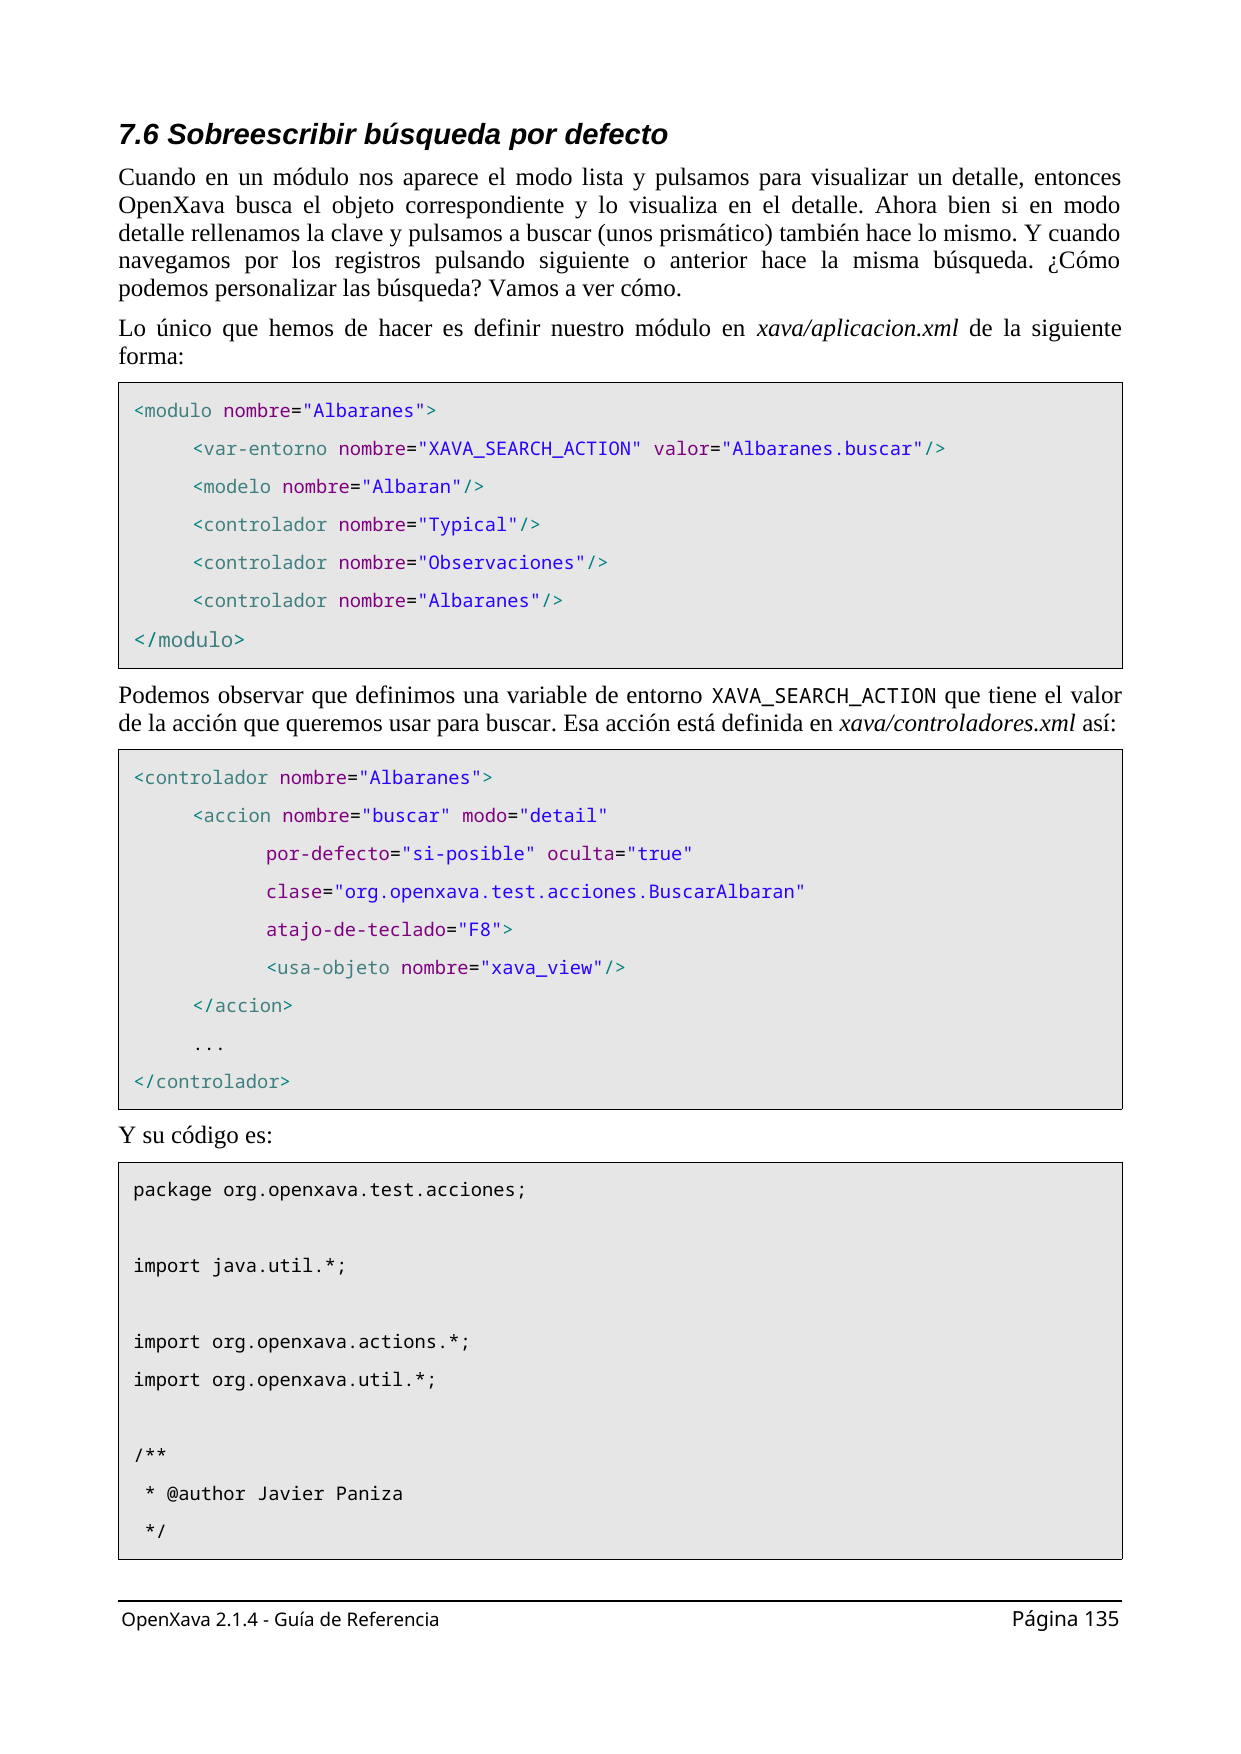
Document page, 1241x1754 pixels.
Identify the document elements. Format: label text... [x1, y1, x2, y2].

text <accion nombre="buscar" modo="detail" [119, 787, 1122, 825]
text Lo único que hemos de hacer es definir nuestro módulo en xava/aplicacion.xml de la siguiente forma: [118, 314, 1122, 370]
subtitle Sobreescribir búsqueda por defecto [118, 118, 1122, 151]
text Cuando en un módulo nos aparece el modo lista y pulsamos para visualizar un detalle, entonces OpenXava busca el objeto correspondiente y lo visualiza en el detalle. Ahora bien si en modo detalle rellenamos la clave y pulsamos a buscar (unos prismático) también hace lo mismo. Y cuando navegamos por los registros pulsando siguiente o anterior hace la misma búsqueda. ¿Cómo podemos personalizar las búsqueda? Vamos a ver cómo. [118, 163, 1122, 302]
text Podemos observar que definimos una variable de entorno XAVA_SEARCH_ACTION que tiene el valor de la acción que queremos usar para buscar. Esa acción está definida en xava/controladores.xml así: [118, 681, 1122, 737]
text <controlador nombre="Albaranes"/> [119, 572, 1122, 610]
text por-defecto="si-posible" oculta="true" [119, 825, 1122, 863]
text * @author Javier Paniza [119, 1466, 1122, 1504]
text import java.util.*; [119, 1238, 1122, 1276]
text <controlador nombre="Typical"/> [119, 496, 1122, 534]
text package org.openxava.test.acciones; [119, 1163, 1122, 1199]
text </accion> [119, 977, 1122, 1016]
text <modulo nombre="Albaranes"> [119, 383, 1122, 420]
text </modulo> [119, 610, 1122, 668]
text <var-entorno nombre="XAVA_SEARCH_ACTION" valor="Albaranes.buscar"/> [119, 420, 1122, 458]
text atajo-de-teclado="F8"> [119, 901, 1122, 939]
text <controlador nombre="Observaciones"/> [119, 534, 1122, 572]
text ... [119, 1016, 1122, 1053]
text */ [119, 1504, 1122, 1559]
text import org.openxava.util.*; [119, 1352, 1122, 1390]
text </controlador> [119, 1053, 1122, 1109]
text /** [119, 1428, 1122, 1466]
text <modelo nombre="Albaran"/> [119, 458, 1122, 496]
text <usa-objeto nombre="xava_view"/> [119, 939, 1122, 977]
text import org.openxava.actions.*; [119, 1314, 1122, 1352]
text Y su código es: [118, 1121, 1122, 1149]
text clase="org.openxava.test.acciones.BuscarAlbaran" [119, 863, 1122, 901]
text <controlador nombre="Albaranes"> [119, 750, 1122, 787]
